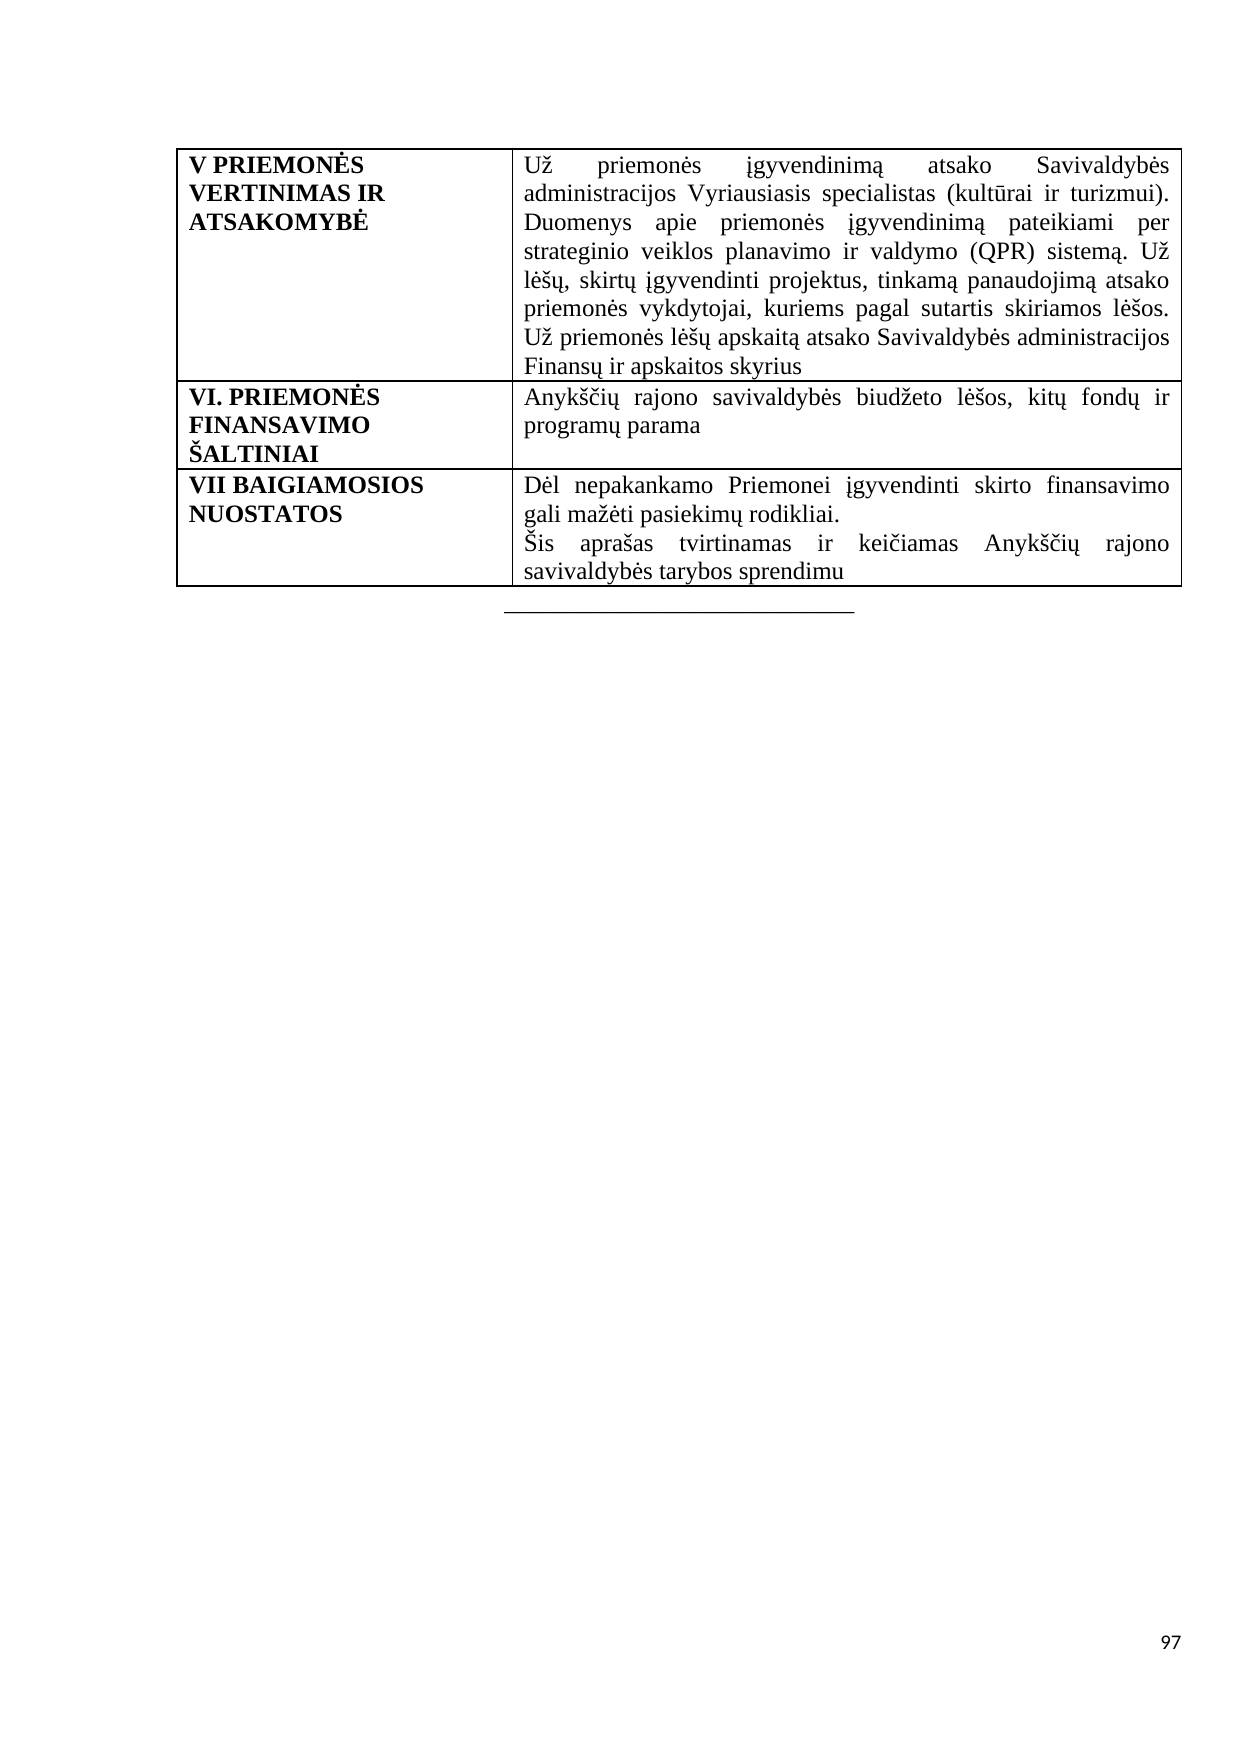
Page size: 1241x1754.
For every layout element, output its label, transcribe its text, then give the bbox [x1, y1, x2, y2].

table_cell Dėl nepakankamo Priemonei įgyvendinti skirto finansavimo gali mažėti pasiekimų rodikliai. Šis aprašas tvirtinamas ir keičiamas Anykščių rajono savivaldybės tarybos sprendimu [513, 470, 1181, 585]
table_cell V PRIEMONĖS VERTINIMAS IR ATSAKOMYBĖ [178, 150, 512, 380]
table_cell Už priemonės įgyvendinimą atsako Savivaldybės administracijos Vyriausiasis specialistas (kultūrai ir turizmui). Duomenys apie priemonės įgyvendinimą pateikiami per strateginio veiklos planavimo ir valdymo (QPR) sistemą. Už lėšų, skirtų įgyvendinti projektus, tinkamą panaudojimą atsako priemonės vykdytojai, kuriems pagal sutartis skiriamos lėšos. Už priemonės lėšų apskaitą atsako Savivaldybės administracijos Finansų ir apskaitos skyrius [513, 150, 1181, 380]
text ____________________________ [177, 587, 1181, 616]
table_cell VII BAIGIAMOSIOS NUOSTATOS [178, 470, 512, 585]
table_cell Anykščių rajono savivaldybės biudžeto lėšos, kitų fondų ir programų parama [513, 382, 1181, 468]
table_cell VI. PRIEMONĖS FINANSAVIMO ŠALTINIAI [178, 382, 512, 468]
